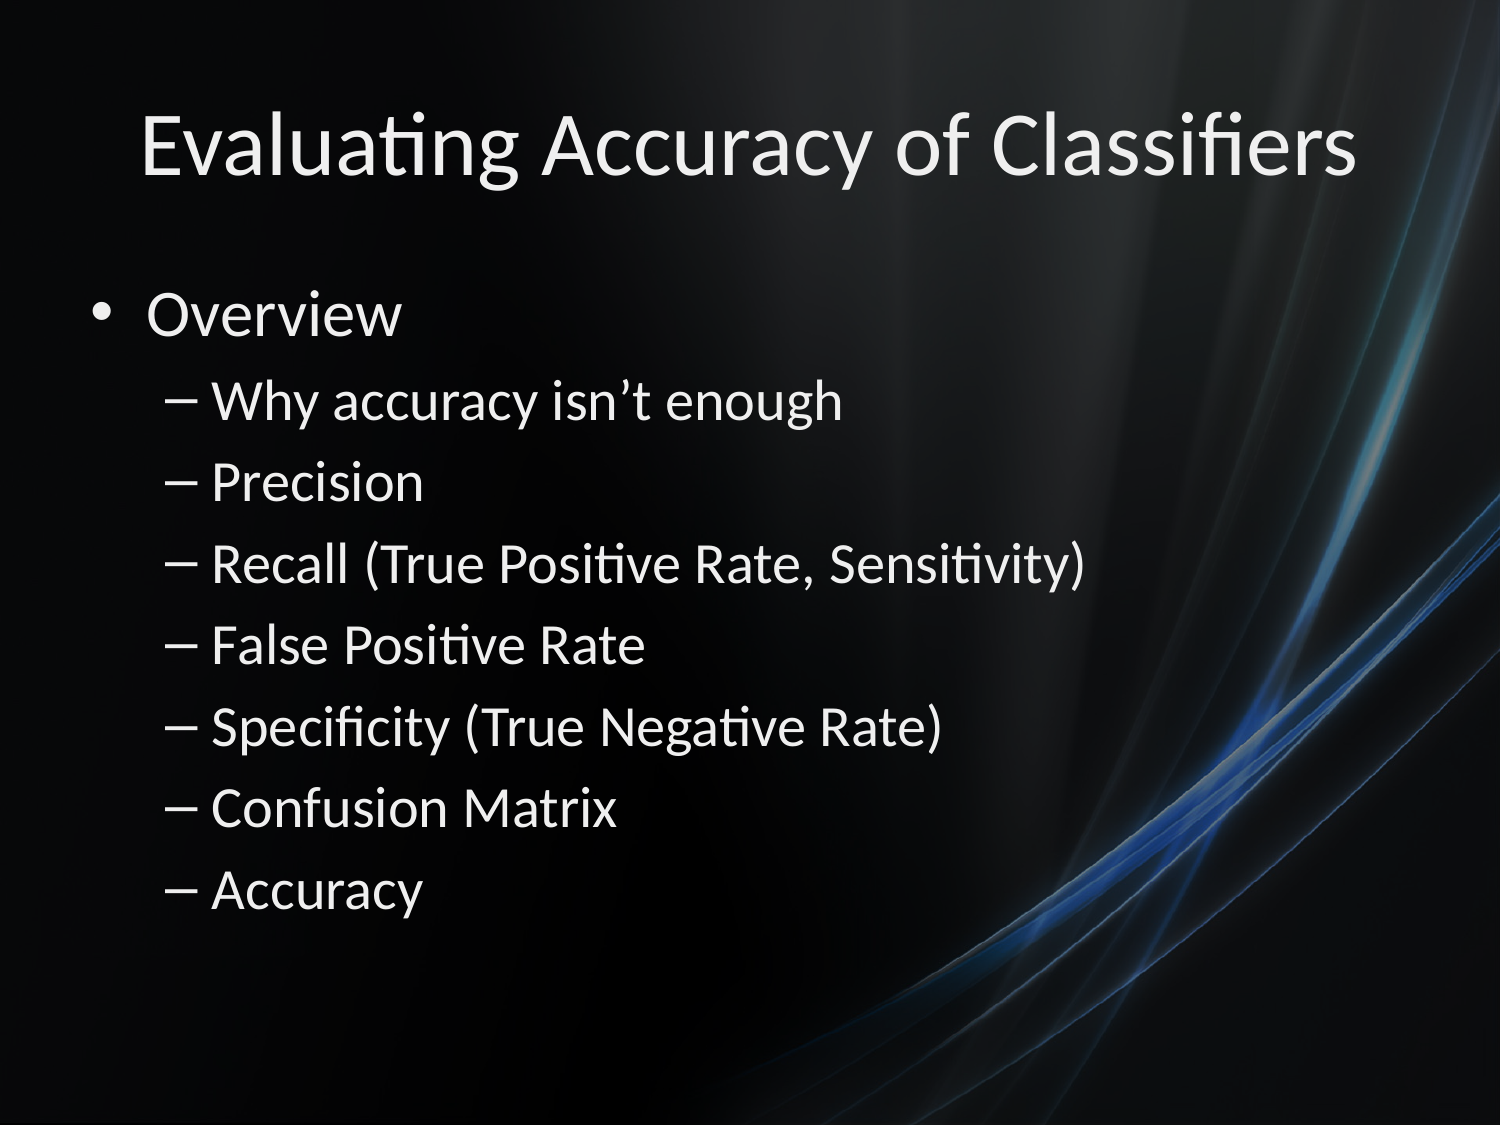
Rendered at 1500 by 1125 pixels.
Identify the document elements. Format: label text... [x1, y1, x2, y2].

list Overview Why accuracy isn’t enough Precision Recall (True Positive Rate, Sensitivity) False Positive Rate Specificity (True Negative Rate) Confusion Matrix Accuracy [75, 262, 1425, 1005]
title Evaluating Accuracy of Classifiers [75, 45, 1425, 233]
picture [0, 0, 1500, 1125]
